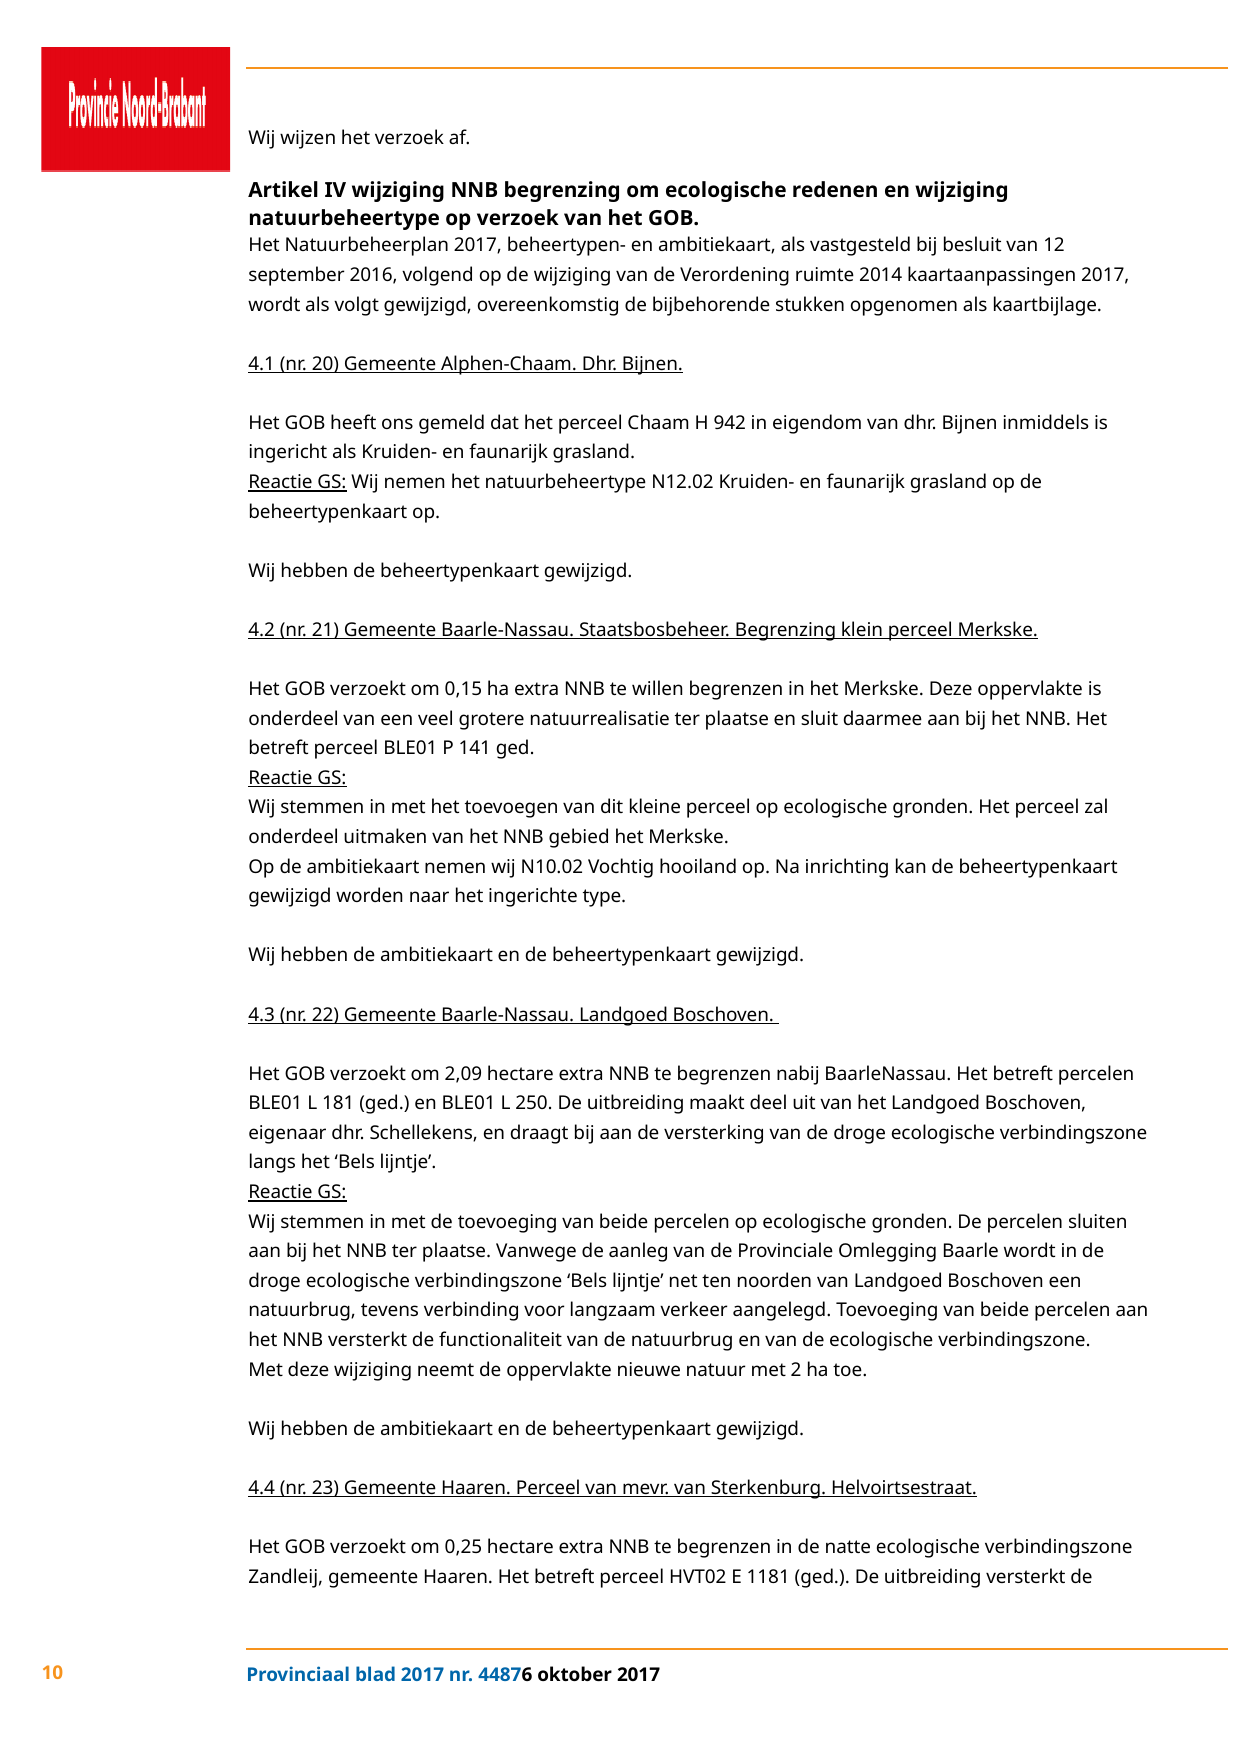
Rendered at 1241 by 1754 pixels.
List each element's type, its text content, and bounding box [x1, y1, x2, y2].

text Wij hebben de ambitiekaart en de beheertypenkaart gewijzigd. [248, 1415, 1152, 1441]
text Reactie GS: [248, 764, 1152, 790]
text Wij stemmen in met het toevoegen van dit kleine perceel op ecologische gronden. Het perceel zal onderdeel uitmaken van het NNB gebied het Merkske. [248, 794, 1152, 849]
text Reactie GS: [248, 1178, 1152, 1204]
text 4.4 (nr. 23) Gemeente Haaren. Perceel van mevr. van Sterkenburg. Helvoirtsestraat. [248, 1474, 1152, 1500]
text Wij hebben de ambitiekaart en de beheertypenkaart gewijzigd. [248, 942, 1152, 967]
text Het GOB verzoekt om 2,09 hectare extra NNB te begrenzen nabij BaarleNassau. Het betreft percelen BLE01 L 181 (ged.) en BLE01 L 250. De uitbreiding maakt deel uit van het Landgoed Boschoven, eigenaar dhr. Schellekens, en draagt bij aan de versterking van de droge ecologische verbindingszone langs het ‘Bels lijntje’. [248, 1060, 1152, 1174]
text Wij wijzen het verzoek af. [248, 124, 1152, 150]
text Op de ambitiekaart nemen wij N10.02 Vochtig hooiland op. Na inrichting kan de beheertypenkaart gewijzigd worden naar het ingerichte type. [248, 853, 1152, 908]
text 4.3 (nr. 22) Gemeente Baarle-Nassau. Landgoed Boschoven. [248, 1001, 1152, 1027]
text Artikel IV wijziging NNB begrenzing om ecologische redenen en wijziging natuurbeheertype op verzoek van het GOB. [248, 175, 1152, 232]
text 4.2 (nr. 21) Gemeente Baarle-Nassau. Staatsbosbeheer. Begrenzing klein perceel Merkske. [248, 616, 1152, 642]
text Het GOB verzoekt om 0,25 hectare extra NNB te begrenzen in de natte ecologische verbindingszone Zandleij, gemeente Haaren. Het betreft perceel HVT02 E 1181 (ged.). De uitbreiding versterkt de [248, 1533, 1152, 1589]
text Met deze wijziging neemt de oppervlakte nieuwe natuur met 2 ha toe. [248, 1356, 1152, 1382]
text Reactie GS: Wij nemen het natuurbeheertype N12.02 Kruiden- en faunarijk grasland op de beheertypenkaart op. [248, 468, 1152, 524]
text Wij hebben de beheertypenkaart gewijzigd. [248, 557, 1152, 583]
text Het Natuurbeheerplan 2017, beheertypen- en ambitiekaart, als vastgesteld bij besluit van 12 september 2016, volgend op de wijziging van de Verordening ruimte 2014 kaartaanpassingen 2017, wordt als volgt gewijzigd, overeenkomstig de bijbehorende stukken opgenomen als kaartbijlage. [248, 232, 1152, 317]
text Het GOB verzoekt om 0,15 ha extra NNB te willen begrenzen in het Merkske. Deze oppervlakte is onderdeel van een veel grotere natuurrealisatie ter plaatse en sluit daarmee aan bij het NNB. Het betreft perceel BLE01 P 141 ged. [248, 675, 1152, 760]
picture [41, 47, 231, 172]
text 4.1 (nr. 20) Gemeente Alphen-Chaam. Dhr. Bijnen. [248, 350, 1152, 376]
text Het GOB heeft ons gemeld dat het perceel Chaam H 942 in eigendom van dhr. Bijnen inmiddels is ingericht als Kruiden- en faunarijk grasland. [248, 409, 1152, 464]
text Wij stemmen in met de toevoeging van beide percelen op ecologische gronden. De percelen sluiten aan bij het NNB ter plaatse. Vanwege de aanleg van de Provinciale Omlegging Baarle wordt in de droge ecologische verbindingszone ‘Bels lijntje’ net ten noorden van Landgoed Boschoven een natuurbrug, tevens verbinding voor langzaam verkeer aangelegd. Toevoeging van beide percelen aan het NNB versterkt de functionaliteit van de natuurbrug en van de ecologische verbindingszone. [248, 1208, 1152, 1352]
